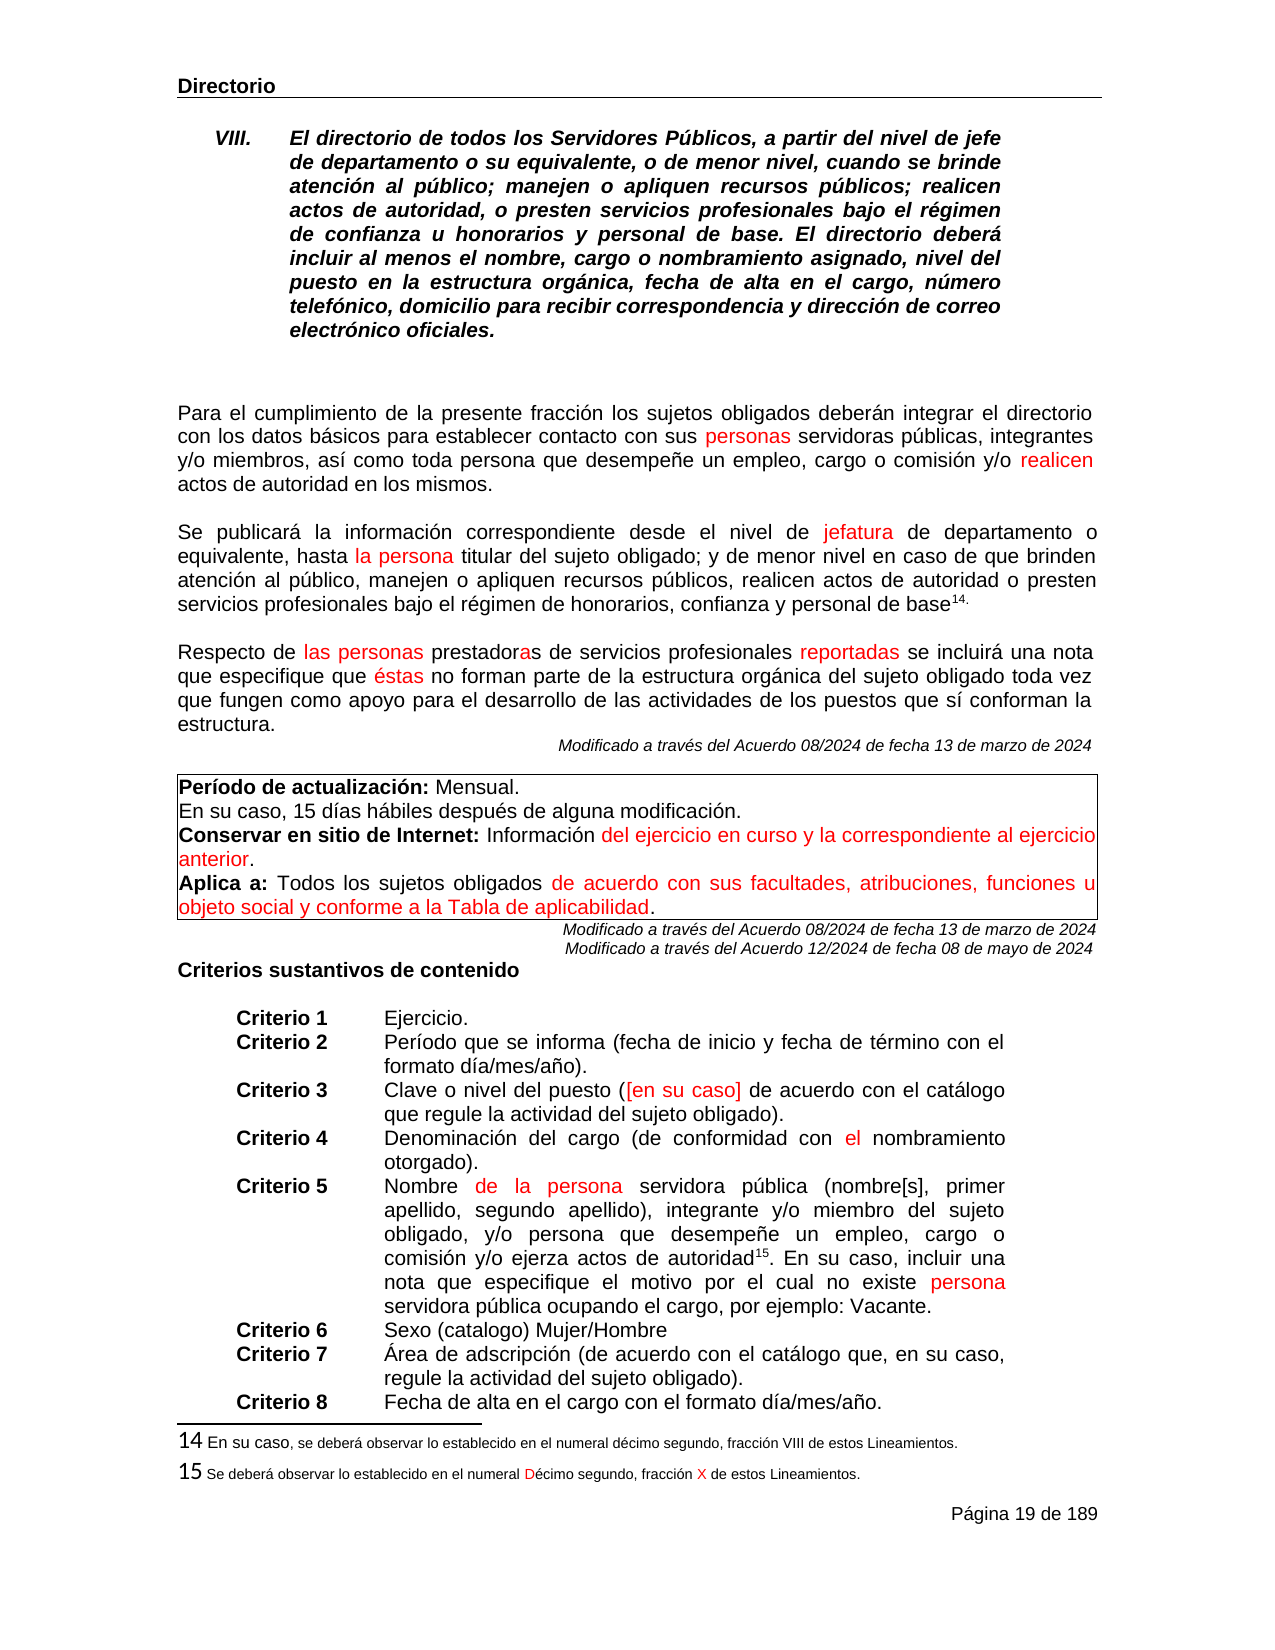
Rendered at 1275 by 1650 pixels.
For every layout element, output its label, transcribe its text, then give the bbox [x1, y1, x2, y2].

text Para el cumplimiento de la presente fracción los sujetos obligados deberán integrar el directorio con los datos básicos para establecer contacto con sus personas servidoras públicas, integrantes y/o miembros, así como toda persona que desempeñe un empleo, cargo o comisión y/o realicen actos de autoridad en los mismos. [177, 400, 1093, 496]
text Se deberá observar lo establecido en el numeral Décimo segundo, fracción X de estos Lineamientos. [177, 1455, 1094, 1486]
text Criterio 1 Ejercicio. [236, 1006, 1006, 1030]
text Criterios sustantivos de contenido [177, 958, 1006, 982]
text Criterio 3 Clave o nivel del puesto ([en su caso] de acuerdo con el catálogo que regule la actividad del sujeto obligado). [236, 1078, 1006, 1126]
text Período de actualización: Mensual. [178, 775, 1097, 798]
text Criterio 8 Fecha de alta en el cargo con el formato día/mes/año. [236, 1389, 1006, 1413]
text Criterio 6 Sexo (catalogo) Mujer/Hombre [236, 1318, 1006, 1342]
text Criterio 4 Denominación del cargo (de conformidad con el nombramiento otorgado). [236, 1126, 1006, 1174]
text Criterio 2 Período que se informa (fecha de inicio y fecha de término con el formato día/mes/año). [236, 1030, 1006, 1078]
text En su caso, se deberá observar lo establecido en el numeral décimo segundo, fracción VIII de estos Lineamientos. [177, 1424, 1094, 1455]
text Criterio 5 Nombre de la persona servidora pública (nombre[s], primer apellido, segundo apellido), integrante y/o miembro del sujeto obligado, y/o persona que desempeñe un empleo, cargo o comisión y/o ejerza actos de autoridad. En su caso, incluir una nota que especifique el motivo por el cual no existe persona servidora pública ocupando el cargo, por ejemplo: Vacante. [236, 1174, 1006, 1318]
text Directorio [177, 74, 1098, 97]
text Aplica a: Todos los sujetos obligados de acuerdo con sus facultades, atribuciones, funciones u objeto social y conforme a la Tabla de aplicabilidad. [178, 870, 1097, 919]
text Criterio 7 Área de adscripción (de acuerdo con el catálogo que, en su caso, regule la actividad del sujeto obligado). [236, 1342, 1006, 1389]
text Se publicará la información correspondiente desde el nivel de jefatura de departamento o equivalente, hasta la persona titular del sujeto obligado; y de menor nivel en caso de que brinden atención al público, manejen o apliquen recursos públicos, realicen actos de autoridad o presten servicios profesionales bajo el régimen de honorarios, confianza y personal de base. [177, 520, 1098, 616]
text Respecto de las personas prestadoras de servicios profesionales reportadas se incluirá una nota que especifique que éstas no forman parte de la estructura orgánica del sujeto obligado toda vez que fungen como apoyo para el desarrollo de las actividades de los puestos que sí conforman la estructura. [177, 640, 1093, 736]
text Modificado a través del Acuerdo 12/2024 de fecha 08 de mayo de 2024 [177, 939, 1098, 958]
text Modificado a través del Acuerdo 08/2024 de fecha 13 de marzo de 2024 [177, 736, 1098, 755]
text Conservar en sitio de Internet: Información del ejercicio en curso y la correspondiente al ejercicio anterior. [178, 822, 1097, 870]
text Modificado a través del Acuerdo 08/2024 de fecha 13 de marzo de 2024 [177, 920, 1098, 939]
text En su caso, 15 días hábiles después de alguna modificación. [178, 798, 1097, 822]
text VIII. El directorio de todos los Servidores Públicos, a partir del nivel de jefe de departamento o su equivalente, o de menor nivel, cuando se brinde atención al público; manejen o apliquen recursos públicos; realicen actos de autoridad, o presten servicios profesionales bajo el régimen de confianza u honorarios y personal de base. El directorio deberá incluir al menos el nombre, cargo o nombramiento asignado, nivel del puesto en la estructura orgánica, fecha de alta en el cargo, número telefónico, domicilio para recibir correspondencia y dirección de correo electrónico oficiales. [214, 126, 1004, 341]
